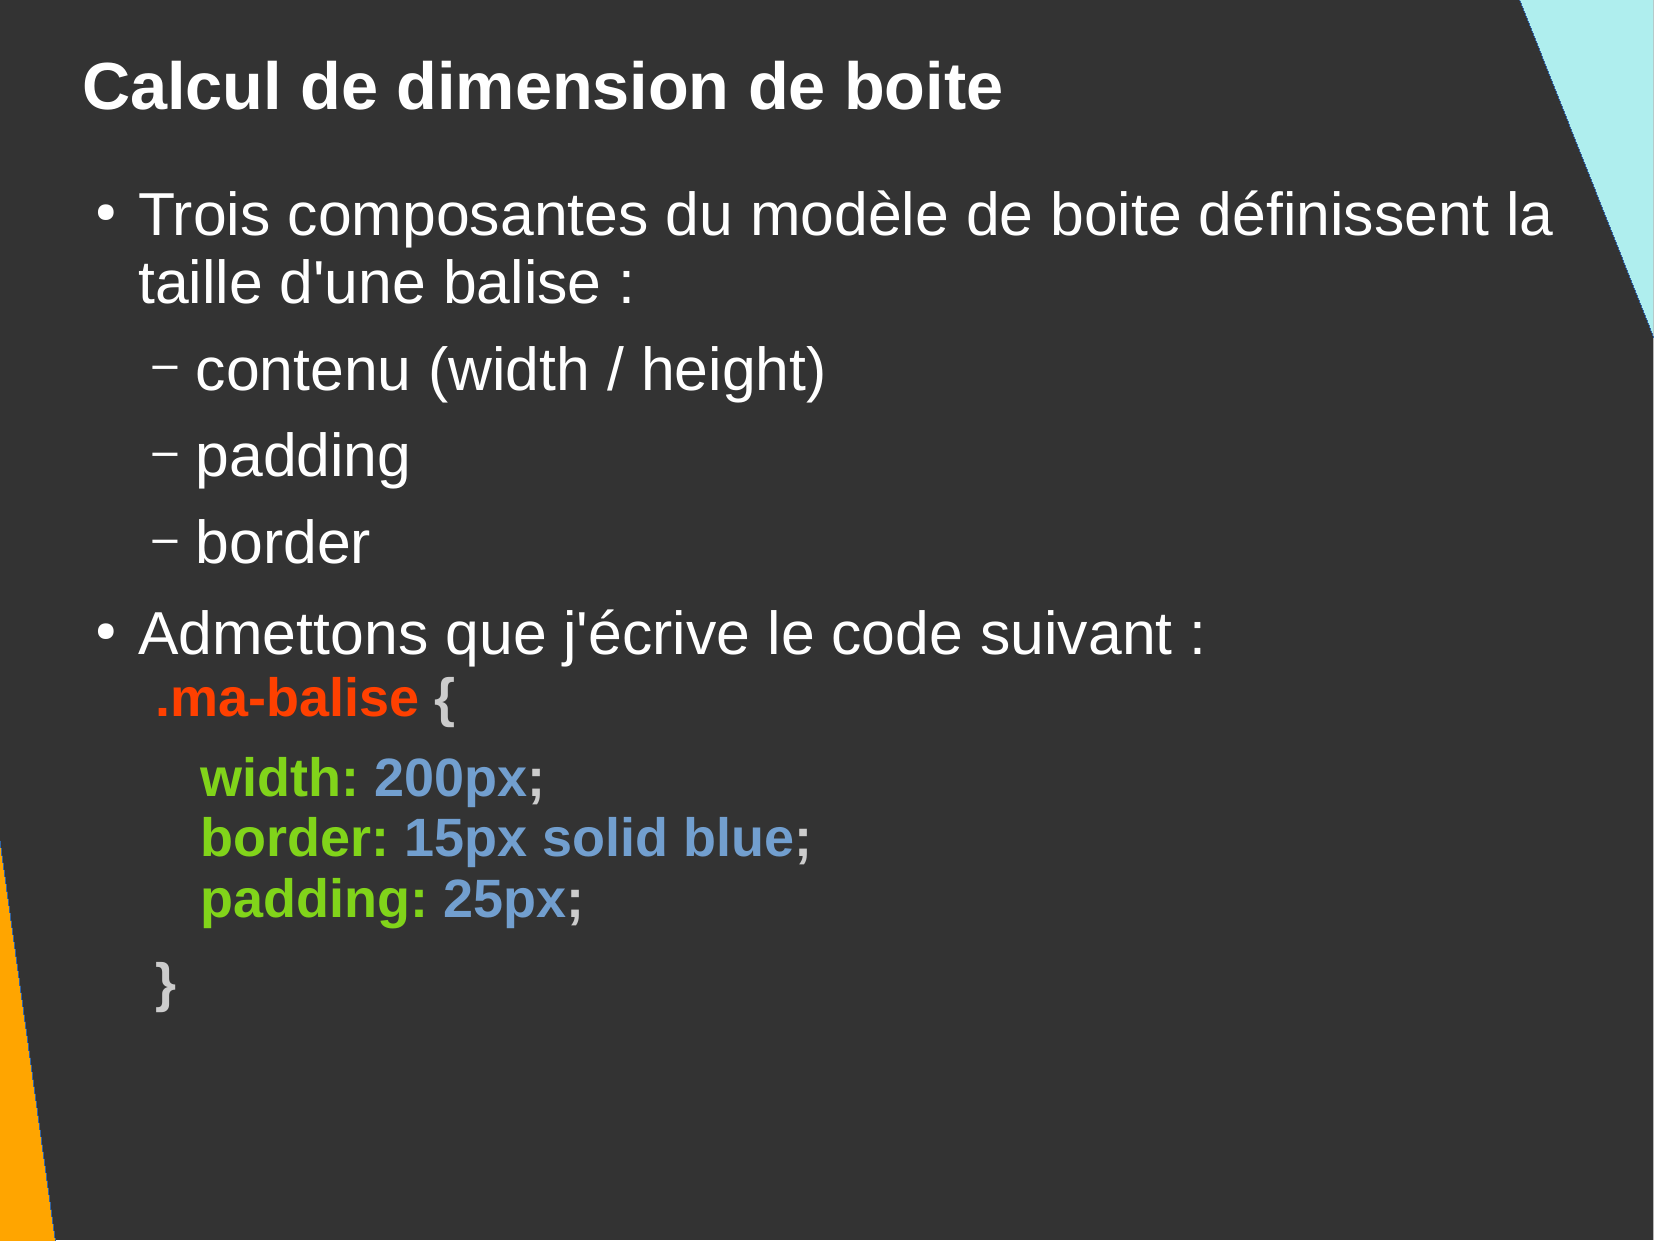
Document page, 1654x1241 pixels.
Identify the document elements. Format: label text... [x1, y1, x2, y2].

title Calcul de dimension de boite [82, 49, 1571, 152]
list Trois composantes du modèle de boite définissent la taille d'une balise : contenu (width / height) padding border Admettons que j'écrive le code suivant : .ma-balise { width: 200px; border: 15px solid blue; padding: 25px; } [80, 180, 1605, 1016]
text_box [1519, 0, 1654, 338]
text_box [0, 840, 56, 1241]
